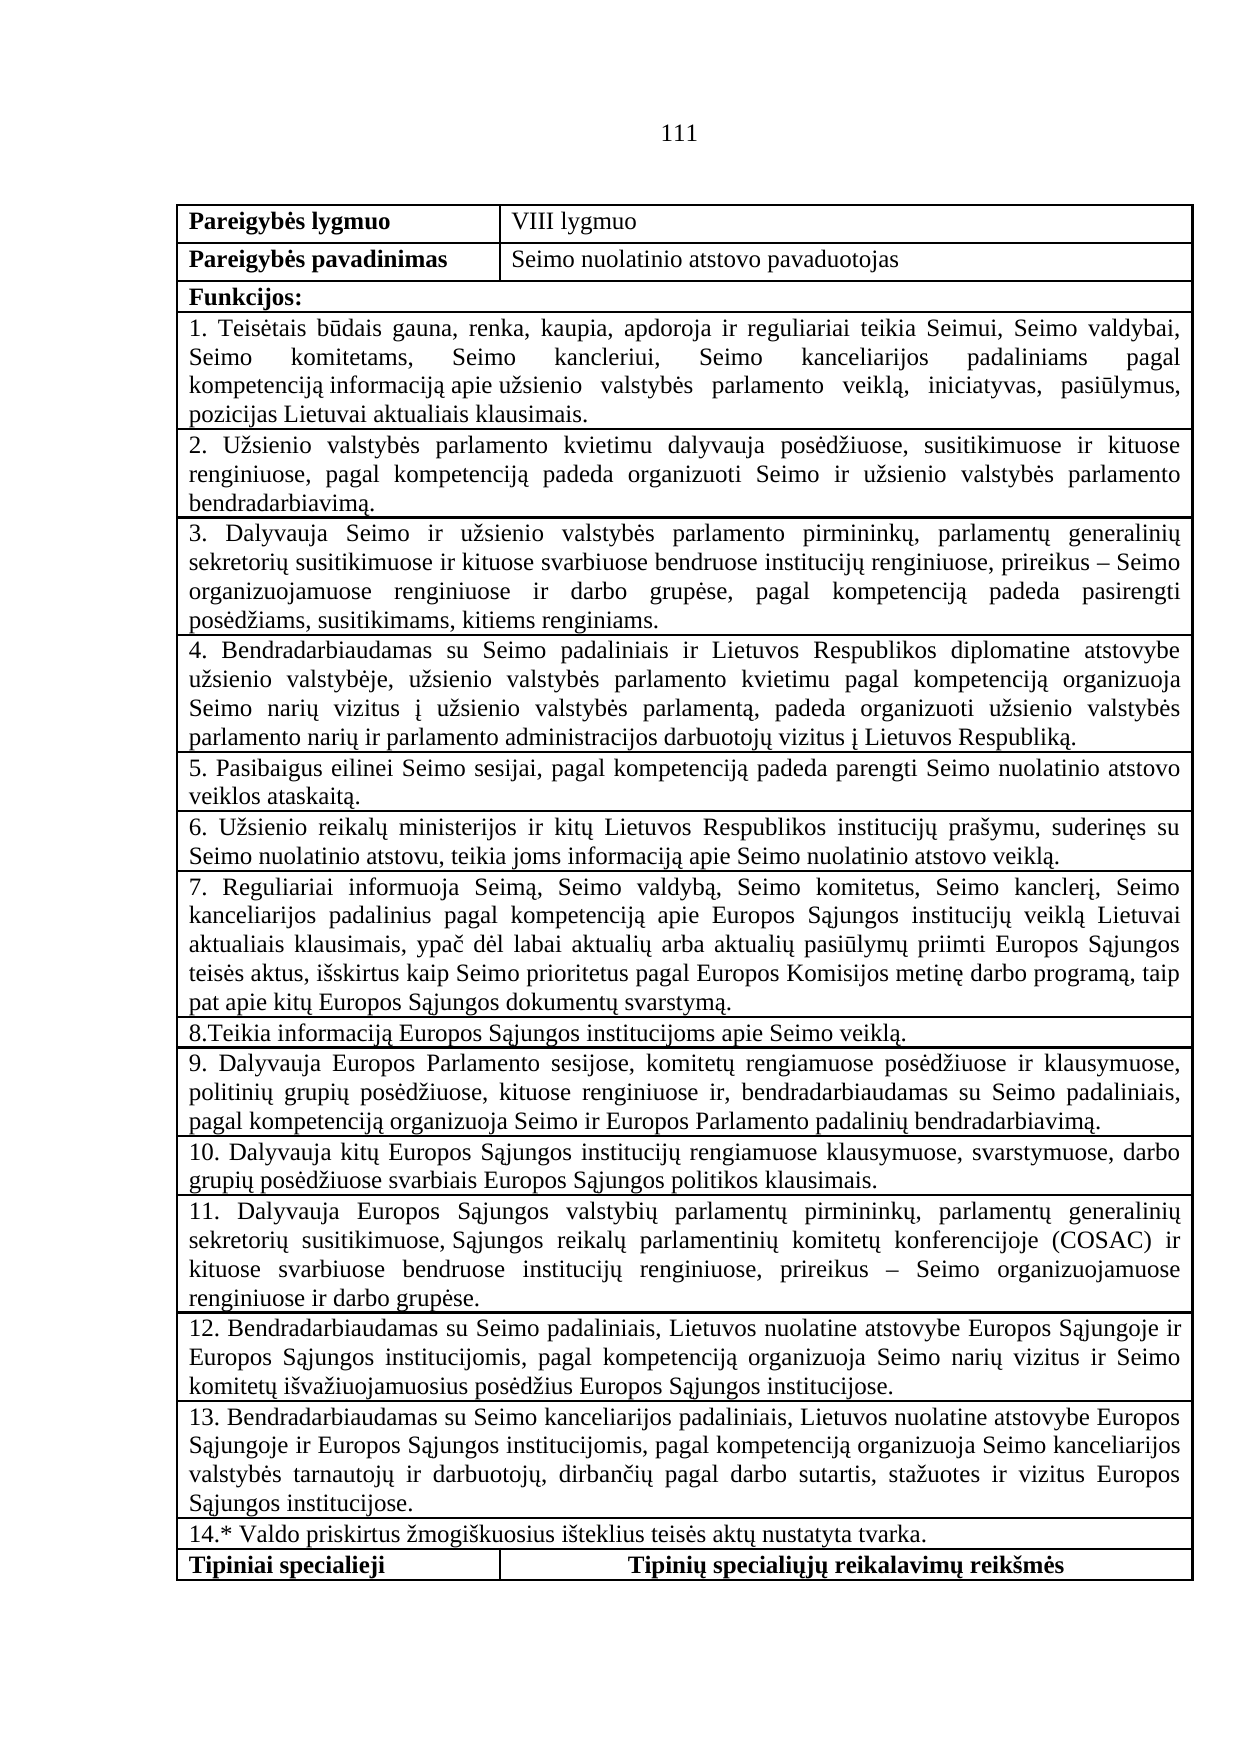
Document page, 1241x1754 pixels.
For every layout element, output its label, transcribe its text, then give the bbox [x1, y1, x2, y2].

table_cell Tipiniai specialieji [178, 1550, 499, 1579]
table_cell 3. Dalyvauja Seimo ir užsienio valstybės parlamento pirmininkų, parlamentų generalinių sekretorių susitikimuose ir kituose svarbiuose bendruose institucijų renginiuose, prireikus – Seimo organizuojamuose renginiuose ir darbo grupėse, pagal kompetenciją padeda pasirengti posėdžiams, susitikimams, kitiems renginiams. [178, 519, 1191, 633]
table_cell 13. Bendradarbiaudamas su Seimo kanceliarijos padaliniais, Lietuvos nuolatine atstovybe Europos Sąjungoje ir Europos Sąjungos institucijomis, pagal kompetenciją organizuoja Seimo kanceliarijos valstybės tarnautojų ir darbuotojų, dirbančių pagal darbo sutartis, stažuotes ir vizitus Europos Sąjungos institucijose. [178, 1402, 1191, 1517]
table_cell 10. Dalyvauja kitų Europos Sąjungos institucijų rengiamuose klausymuose, svarstymuose, darbo grupių posėdžiuose svarbiais Europos Sąjungos politikos klausimais. [178, 1137, 1191, 1194]
table_cell Tipinių specialiųjų reikalavimų reikšmės [501, 1550, 1191, 1579]
table_cell VIII lygmuo [501, 206, 1191, 242]
table_cell 1. Teisėtais būdais gauna, renka, kaupia, apdoroja ir reguliariai teikia Seimui, Seimo valdybai, Seimo komitetams, Seimo kancleriui, Seimo kanceliarijos padaliniams pagal kompetenciją informaciją apie užsienio valstybės parlamento veiklą, iniciatyvas, pasiūlymus, pozicijas Lietuvai aktualiais klausimais. [178, 313, 1191, 428]
table_cell Funkcijos: [178, 282, 1191, 311]
table_cell 4. Bendradarbiaudamas su Seimo padaliniais ir Lietuvos Respublikos diplomatine atstovybe užsienio valstybėje, užsienio valstybės parlamento kvietimu pagal kompetenciją organizuoja Seimo narių vizitus į užsienio valstybės parlamentą, padeda organizuoti užsienio valstybės parlamento narių ir parlamento administracijos darbuotojų vizitus į Lietuvos Respubliką. [178, 636, 1191, 751]
table_cell Pareigybės pavadinimas [178, 244, 499, 280]
table_cell 6. Užsienio reikalų ministerijos ir kitų Lietuvos Respublikos institucijų prašymu, suderinęs su Seimo nuolatinio atstovu, teikia joms informaciją apie Seimo nuolatinio atstovo veiklą. [178, 812, 1191, 870]
table_cell 11. Dalyvauja Europos Sąjungos valstybių parlamentų pirmininkų, parlamentų generalinių sekretorių susitikimuose, Sąjungos reikalų parlamentinių komitetų konferencijoje (COSAC) ir kituose svarbiuose bendruose institucijų renginiuose, prireikus – Seimo organizuojamuose renginiuose ir darbo grupėse. [178, 1196, 1191, 1311]
table_cell Pareigybės lygmuo [178, 206, 499, 242]
table_cell Seimo nuolatinio atstovo pavaduotojas [501, 244, 1191, 280]
table_cell 7. Reguliariai informuoja Seimą, Seimo valdybą, Seimo komitetus, Seimo kanclerį, Seimo kanceliarijos padalinius pagal kompetenciją apie Europos Sąjungos institucijų veiklą Lietuvai aktualiais klausimais, ypač dėl labai aktualių arba aktualių pasiūlymų priimti Europos Sąjungos teisės aktus, išskirtus kaip Seimo prioritetus pagal Europos Komisijos metinę darbo programą, taip pat apie kitų Europos Sąjungos dokumentų svarstymą. [178, 872, 1191, 1016]
table_cell 5. Pasibaigus eilinei Seimo sesijai, pagal kompetenciją padeda parengti Seimo nuolatinio atstovo veiklos ataskaitą. [178, 753, 1191, 810]
table_cell 14.* Valdo priskirtus žmogiškuosius išteklius teisės aktų nustatyta tvarka. [178, 1519, 1191, 1548]
table_cell 9. Dalyvauja Europos Parlamento sesijose, komitetų rengiamuose posėdžiuose ir klausymuose, politinių grupių posėdžiuose, kituose renginiuose ir, bendradarbiaudamas su Seimo padaliniais, pagal kompetenciją organizuoja Seimo ir Europos Parlamento padalinių bendradarbiavimą. [178, 1049, 1191, 1135]
table_cell 8.Teikia informaciją Europos Sąjungos institucijoms apie Seimo veiklą. [178, 1018, 1191, 1046]
table_cell 12. Bendradarbiaudamas su Seimo padaliniais, Lietuvos nuolatine atstovybe Europos Sąjungoje ir Europos Sąjungos institucijomis, pagal kompetenciją organizuoja Seimo narių vizitus ir Seimo komitetų išvažiuojamuosius posėdžius Europos Sąjungos institucijose. [178, 1314, 1191, 1400]
table_cell 2. Užsienio valstybės parlamento kvietimu dalyvauja posėdžiuose, susitikimuose ir kituose renginiuose, pagal kompetenciją padeda organizuoti Seimo ir užsienio valstybės parlamento bendradarbiavimą. [178, 430, 1191, 516]
